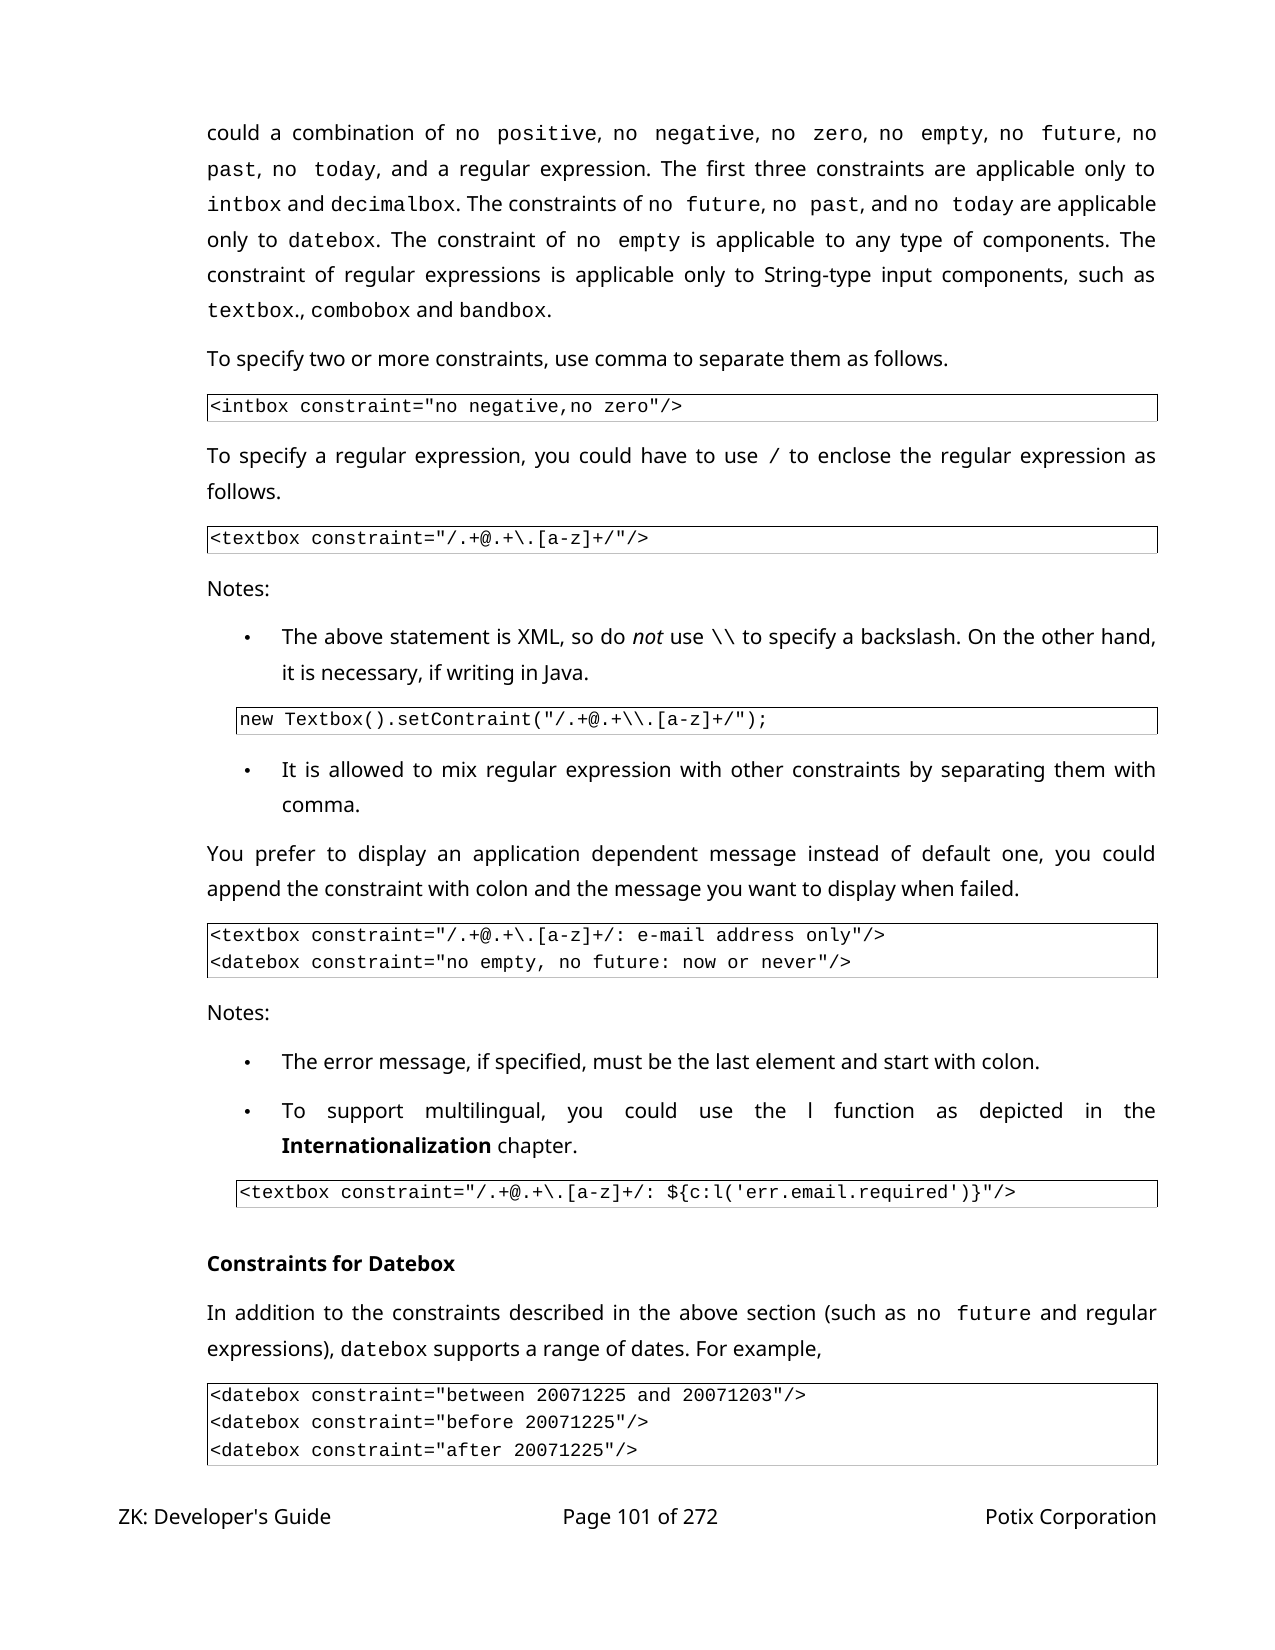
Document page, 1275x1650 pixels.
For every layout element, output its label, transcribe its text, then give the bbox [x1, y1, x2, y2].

text You prefer to display an application dependent message instead of default one, you could append the constraint with colon and the message you want to display when failed. [207, 839, 1157, 902]
list The above statement is XML, so do not use \\ to specify a backslash. On the other hand, it is necessary, if writing in Java. [244, 622, 1157, 686]
text <textbox constraint="/.+@.+\.[a-z]+/: e-mail address only"/> [208, 924, 1157, 947]
text <intbox constraint="no negative,no zero"/> [208, 395, 1157, 421]
text Notes: [207, 574, 1157, 602]
list To support multilingual, you could use the l function as depicted in the Internationalization chapter. [244, 1096, 1157, 1159]
text <datebox constraint="before 20071225"/> [208, 1410, 1157, 1434]
text <textbox constraint="/.+@.+\.[a-z]+/"/> [208, 527, 1157, 553]
text To specify a regular expression, you could have to use / to enclose the regular expression as follows. [207, 441, 1157, 505]
text new Textbox().setContraint("/.+@.+\\.[a-z]+/"); [237, 708, 1157, 734]
text could a combination of no positive, no negative, no zero, no empty, no future, no past, no today, and a regular expression. The first three constraints are applicable only to intbox and decimalbox. The constraints of no future, no past, and no today are applicable only to datebox. The constraint of no empty is applicable to any type of components. The constraint of regular expressions is applicable only to String-type input components, such as textbox., combobox and bandbox. [207, 118, 1157, 324]
text <datebox constraint="after 20071225"/> [208, 1437, 1157, 1465]
list The error message, if specified, must be the last element and start with colon. [244, 1047, 1157, 1075]
list It is allowed to mix regular expression with other constraints by separating them with comma. [244, 755, 1157, 818]
subtitle Constraints for Datebox [207, 1249, 1157, 1278]
text In addition to the constraints described in the above section (such as no future and regular expressions), datebox supports a range of dates. For example, [207, 1298, 1157, 1362]
text <textbox constraint="/.+@.+\.[a-z]+/: ${c:l('err.email.required')}"/> [237, 1181, 1157, 1207]
text <datebox constraint="no empty, no future: now or never"/> [208, 950, 1157, 977]
text To specify two or more constraints, use comma to separate them as follows. [207, 344, 1157, 373]
text Notes: [207, 998, 1157, 1026]
text <datebox constraint="between 20071225 and 20071203"/> [208, 1384, 1157, 1407]
